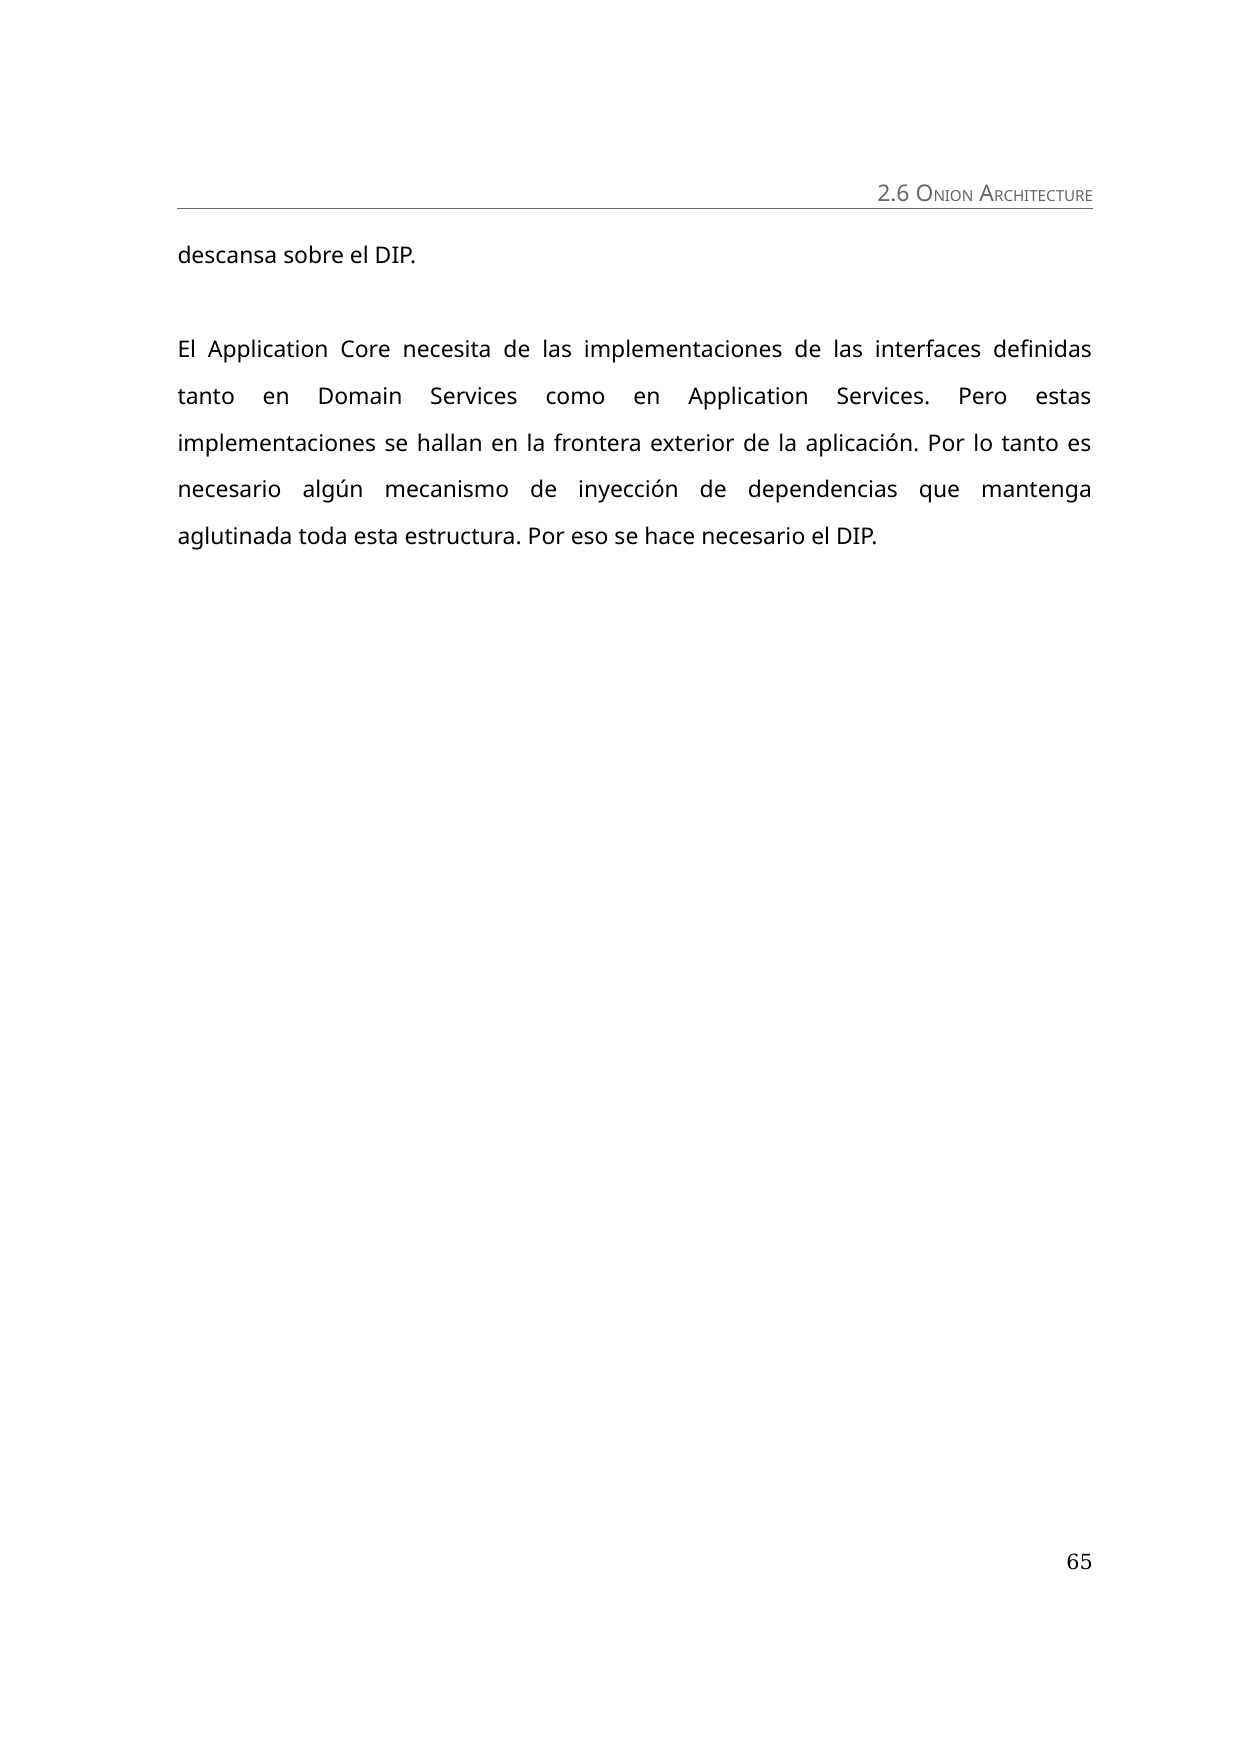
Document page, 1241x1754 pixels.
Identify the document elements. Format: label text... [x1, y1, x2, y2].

text descansa sobre el DIP. [177, 239, 1093, 270]
text El Application Core necesita de las implementaciones de las interfaces definidas tanto en Domain Services como en Application Services. Pero estas implementaciones se hallan en la frontera exterior de la aplicación. Por lo tanto es necesario algún mecanismo de inyección de dependencias que mantenga aglutinada toda esta estructura. Por eso se hace necesario el DIP. [177, 333, 1093, 551]
